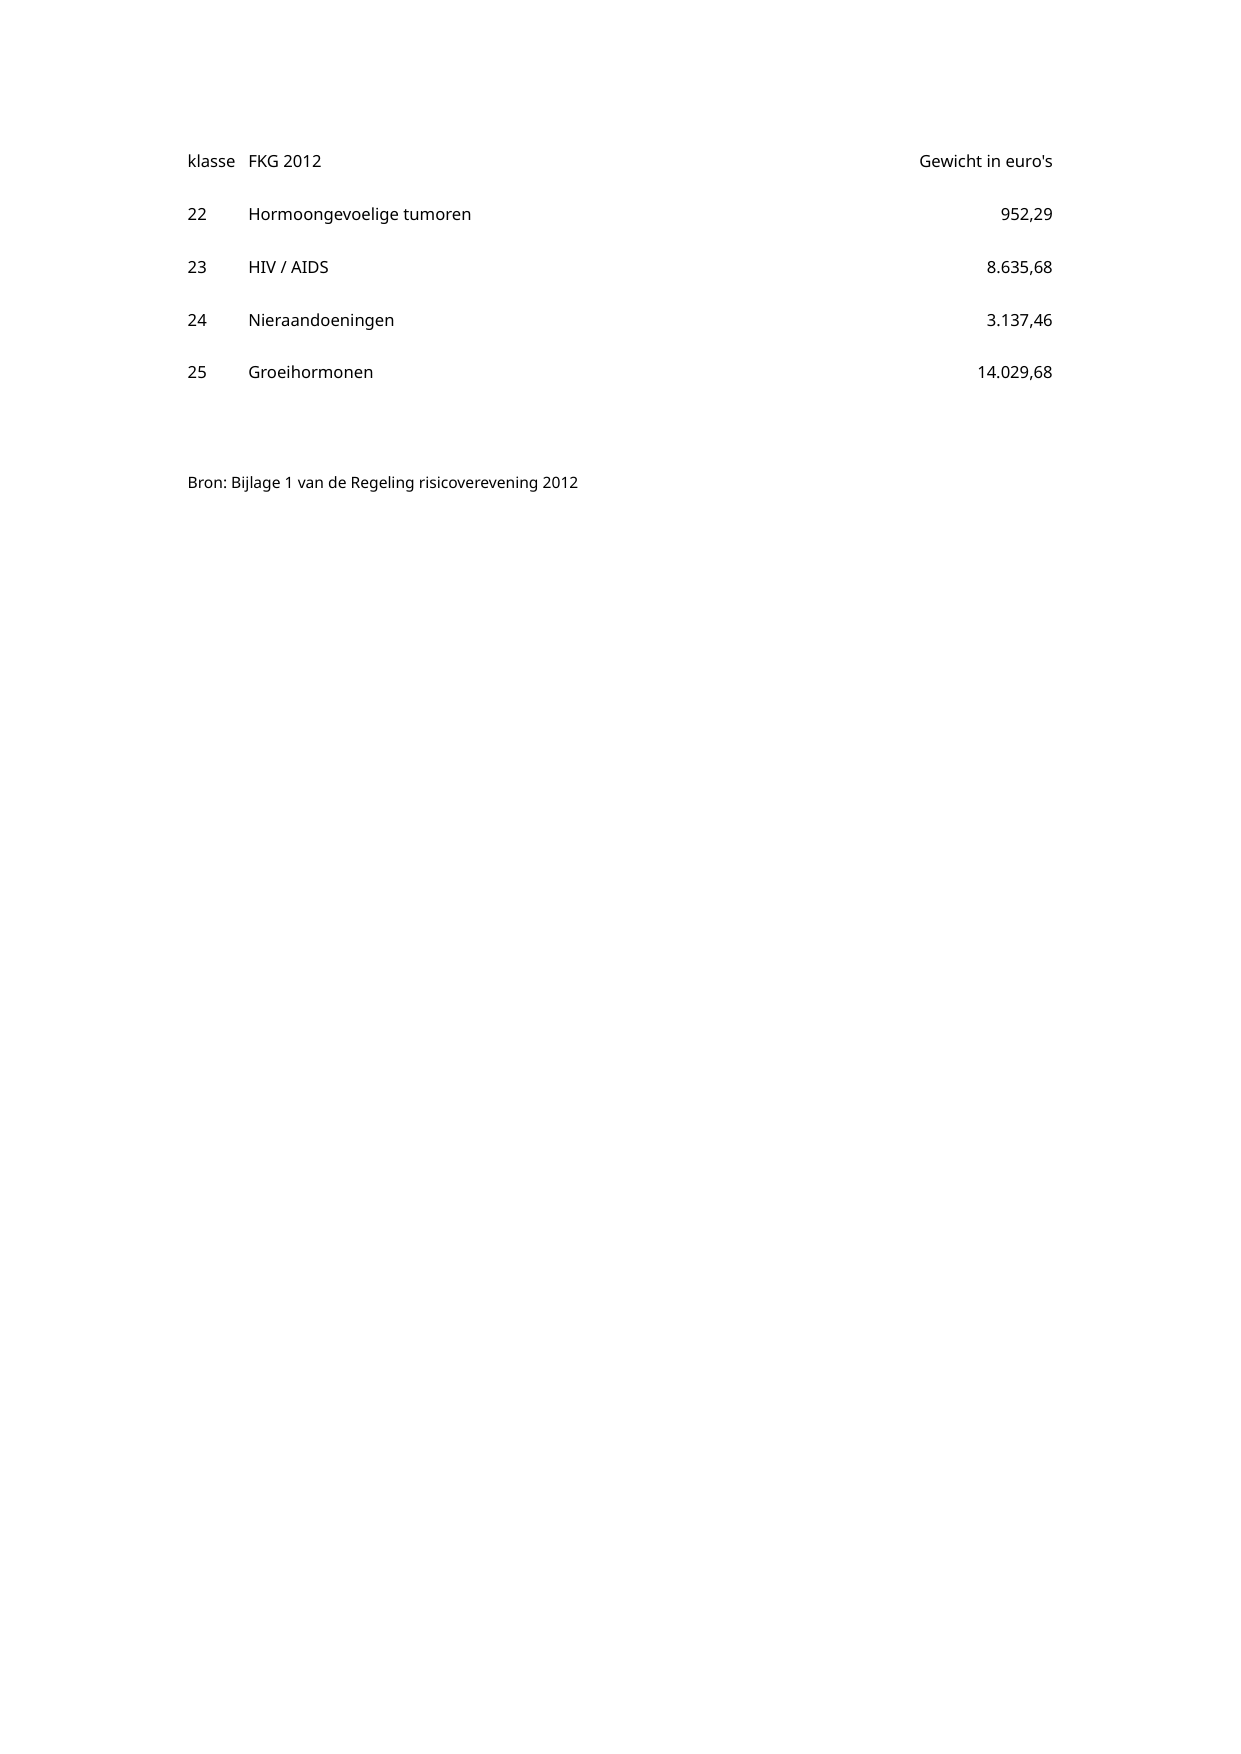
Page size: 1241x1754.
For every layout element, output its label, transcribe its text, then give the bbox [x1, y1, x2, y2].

table_cell 14.029,68 [784, 361, 1053, 413]
table_header Gewicht in euro's [784, 150, 1053, 203]
table_cell 952,29 [784, 203, 1053, 255]
text Bron: Bijlage 1 van de Regeling risicoverevening 2012 [187, 472, 1053, 493]
table_header klasse [188, 150, 248, 203]
table_cell 8.635,68 [784, 255, 1053, 308]
table_cell Nieraandoeningen [248, 308, 784, 361]
table_cell 24 [188, 308, 248, 361]
table_header FKG 2012 [248, 150, 784, 203]
table_cell 22 [188, 203, 248, 255]
table_cell HIV / AIDS [248, 255, 784, 308]
table_cell 23 [188, 255, 248, 308]
table_cell 3.137,46 [784, 308, 1053, 361]
table_cell Groeihormonen [248, 361, 784, 413]
table_cell 25 [188, 361, 248, 413]
table_cell Hormoongevoelige tumoren [248, 203, 784, 255]
